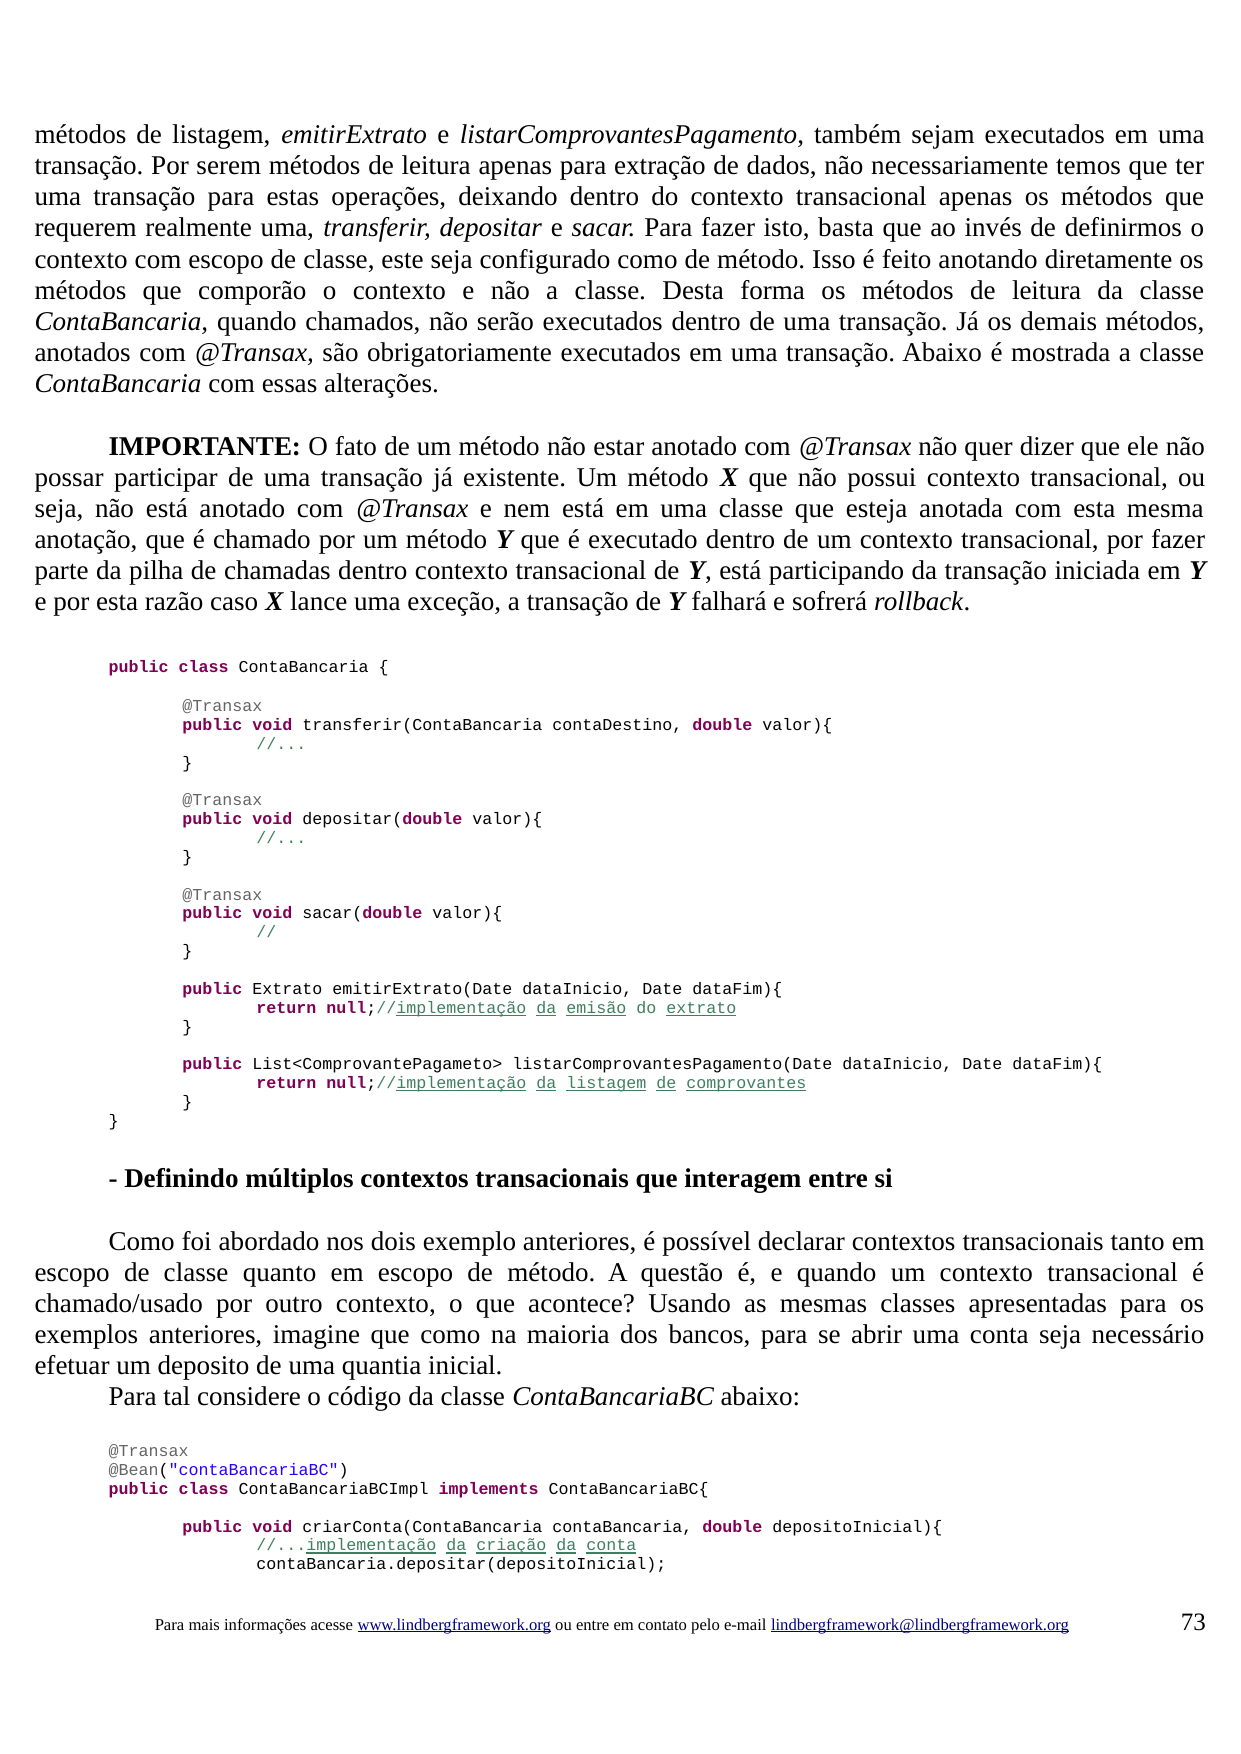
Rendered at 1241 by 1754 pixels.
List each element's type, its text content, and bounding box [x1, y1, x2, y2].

text métodos de listagem, emitirExtrato e listarComprovantesPagamento, também sejam executados em uma transação. Por serem métodos de leitura apenas para extração de dados, não necessariamente temos que ter uma transação para estas operações, deixando dentro do contexto transacional apenas os métodos que requerem realmente uma, transferir, depositar e sacar. Para fazer isto, basta que ao invés de definirmos o contexto com escopo de classe, este seja configurado como de método. Isso é feito anotando diretamente os métodos que comporão o contexto e não a classe. Desta forma os métodos de leitura da classe ContaBancaria, quando chamados, não serão executados dentro de uma transação. Já os demais métodos, anotados com @Transax, são obrigatoriamente executados em uma transação. Abaixo é mostrada a classe ContaBancaria com essas alterações. [34, 118, 1206, 398]
text return null;//implementação da listagem de comprovantes [34, 1075, 1206, 1093]
text public class ContaBancaria { [34, 648, 1206, 679]
text contaBancaria.depositar(depositoInicial); [34, 1556, 1206, 1575]
text //...implementação da criação da conta [34, 1537, 1206, 1556]
text public void transferir(ContaBancaria contaDestino, double valor){ [34, 716, 1206, 735]
text public class ContaBancariaBCImpl implements ContaBancariaBC{ [34, 1480, 1206, 1499]
text public void sacar(double valor){ [34, 905, 1206, 924]
text public void criarConta(ContaBancaria contaBancaria, double depositoInicial){ [34, 1518, 1206, 1537]
text Para tal considere o código da classe ContaBancariaBC abaixo: [34, 1380, 1206, 1412]
text } [34, 1018, 1206, 1037]
text public void depositar(double valor){ [34, 811, 1206, 829]
text @Bean("contaBancariaBC") [34, 1462, 1206, 1480]
text //... [34, 735, 1206, 754]
text - Definindo múltiplos contextos transacionais que interagem entre si [34, 1162, 1206, 1193]
text //... [34, 829, 1206, 848]
text @Transax [34, 1443, 1206, 1462]
text } [34, 1112, 1206, 1131]
text IMPORTANTE: O fato de um método não estar anotado com @Transax não quer dizer que ele não possar participar de uma transação já existente. Um método X que não possui contexto transacional, ou seja, não está anotado com @Transax e nem está em uma classe que esteja anotada com esta mesma anotação, que é chamado por um método Y que é executado dentro de um contexto transacional, por fazer parte da pilha de chamadas dentro contexto transacional de Y, está participando da transação iniciada em Y e por esta razão caso X lance uma exceção, a transação de Y falhará e sofrerá rollback. [34, 429, 1206, 616]
text // [34, 924, 1206, 943]
text @Transax [34, 886, 1206, 905]
text @Transax [34, 698, 1206, 716]
text public List<ComprovantePagameto> listarComprovantesPagamento(Date dataInicio, Date dataFim){ [34, 1056, 1206, 1075]
text public Extrato emitirExtrato(Date dataInicio, Date dataFim){ [34, 980, 1206, 999]
text Como foi abordado nos dois exemplo anteriores, é possível declarar contextos transacionais tanto em escopo de classe quanto em escopo de método. A questão é, e quando um contexto transacional é chamado/usado por outro contexto, o que acontece? Usando as mesmas classes apresentadas para os exemplos anteriores, imagine que como na maioria dos bancos, para se abrir uma conta seja necessário efetuar um deposito de uma quantia inicial. [34, 1225, 1206, 1380]
text } [34, 754, 1206, 773]
text } [34, 1093, 1206, 1112]
text } [34, 848, 1206, 867]
text } [34, 943, 1206, 962]
text @Transax [34, 792, 1206, 811]
text return null;//implementação da emisão do extrato [34, 999, 1206, 1018]
